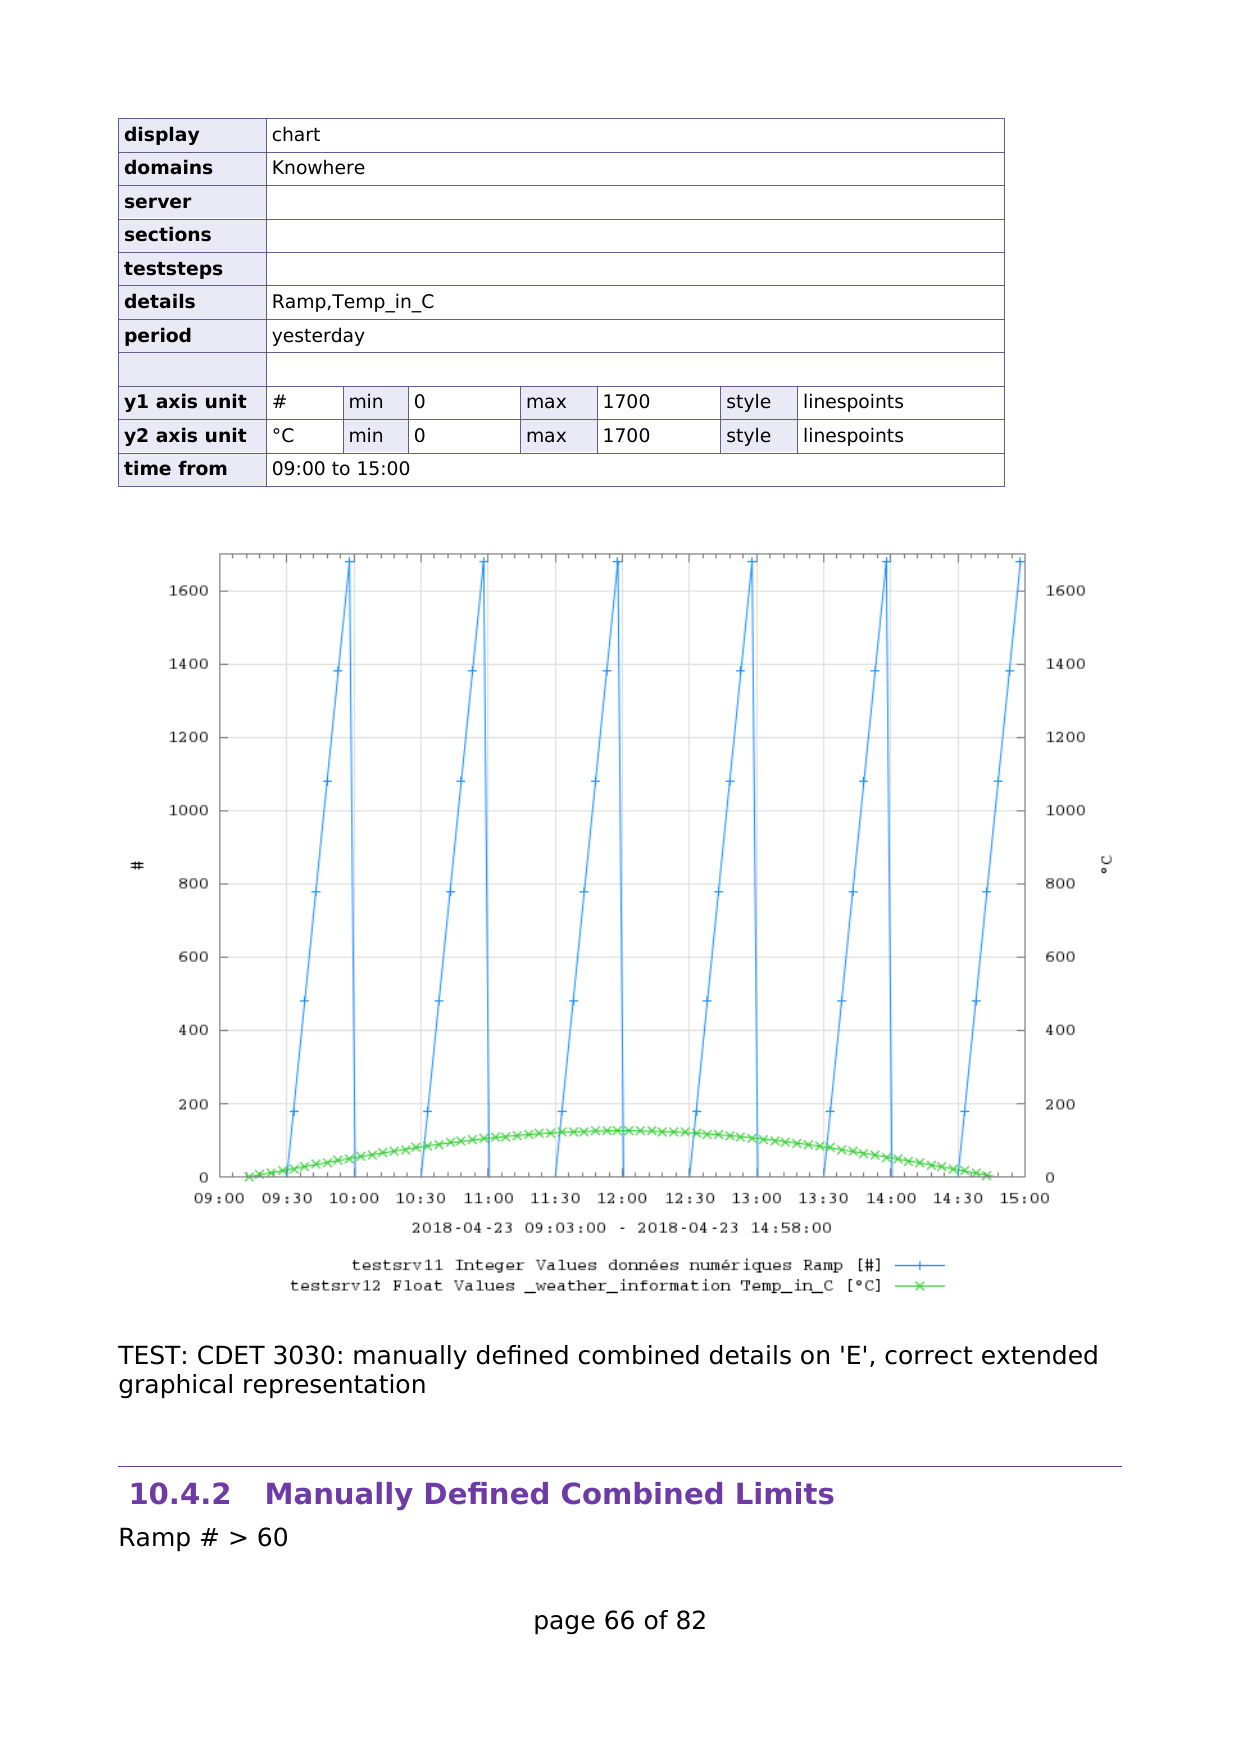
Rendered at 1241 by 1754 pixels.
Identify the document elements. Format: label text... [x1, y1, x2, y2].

table_cell details [119, 286, 266, 319]
table_cell [119, 353, 266, 386]
table_cell linespoints [798, 420, 1004, 452]
table_cell server [119, 186, 266, 218]
subtitle Manually Defined Combined Limits [118, 1467, 1122, 1523]
table_cell Knowhere [267, 153, 1004, 185]
table_cell teststeps [119, 253, 266, 285]
picture [118, 538, 1122, 1301]
table_cell min [344, 387, 408, 419]
table_cell linespoints [798, 387, 1004, 419]
table_cell yesterday [267, 320, 1004, 352]
table_cell °C [267, 420, 343, 452]
table_cell max [521, 387, 597, 419]
table_cell 0 [409, 420, 520, 452]
table_cell [267, 253, 1004, 285]
table_cell 1700 [598, 420, 720, 452]
table_cell Ramp,Temp_in_C [267, 286, 1004, 319]
table_cell time from [119, 454, 266, 486]
table_cell y2 axis unit [119, 420, 266, 452]
table_cell [267, 220, 1004, 252]
table_cell 09:00 to 15:00 [267, 454, 1004, 486]
table_cell style [721, 420, 797, 452]
table_cell [267, 353, 1004, 386]
text Ramp # > 60 [118, 1523, 1122, 1553]
table_header display [119, 119, 266, 152]
table_header chart [267, 119, 1004, 152]
table_cell 1700 [598, 387, 720, 419]
table_cell # [267, 387, 343, 419]
table_cell [267, 186, 1004, 218]
text TEST: CDET 3030: manually defined combined details on 'E', correct extended graphical representation [118, 1341, 1122, 1399]
table_cell 0 [409, 387, 520, 419]
table_cell style [721, 387, 797, 419]
table_cell sections [119, 220, 266, 252]
table_cell period [119, 320, 266, 352]
table_cell max [521, 420, 597, 452]
table_cell min [344, 420, 408, 452]
table_cell y1 axis unit [119, 387, 266, 419]
table_cell domains [119, 153, 266, 185]
